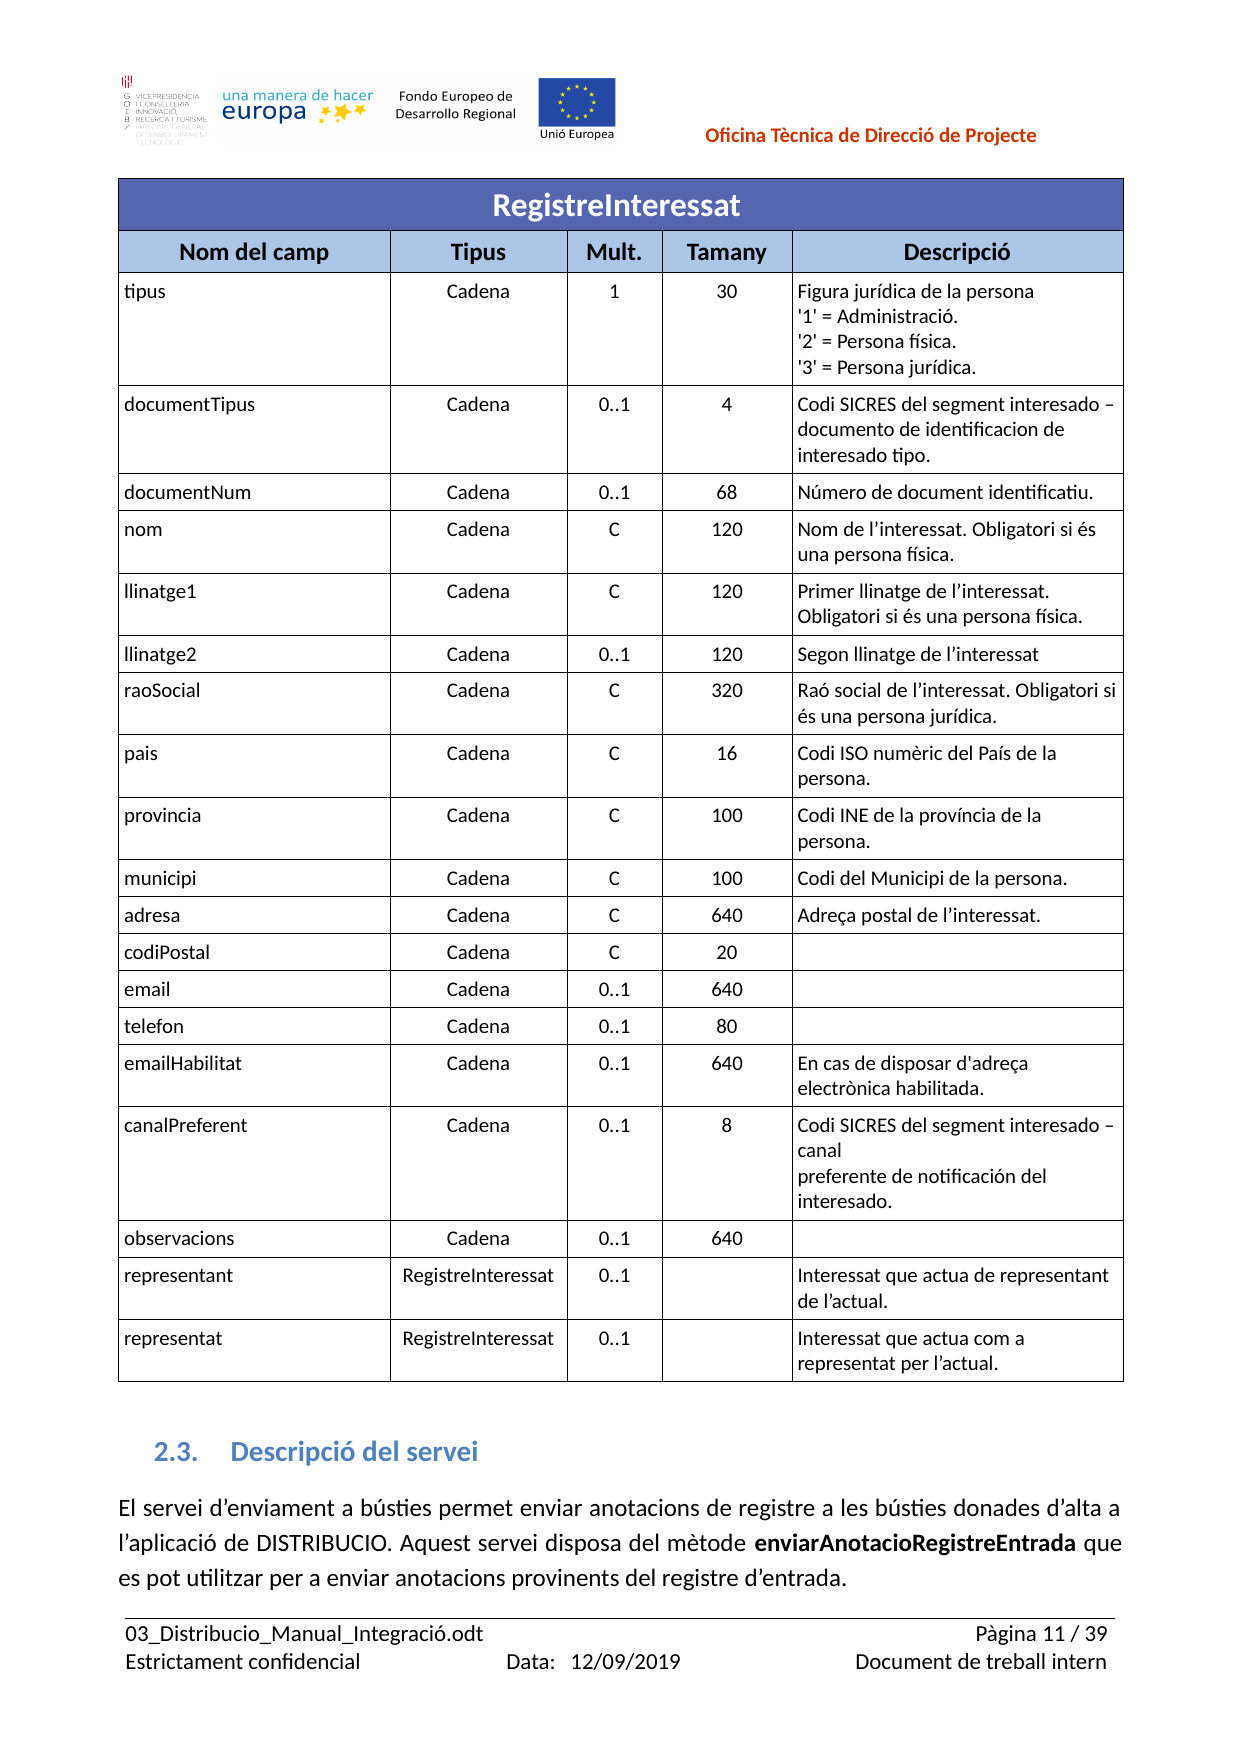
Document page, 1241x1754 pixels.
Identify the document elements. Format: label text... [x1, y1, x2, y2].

table_cell provincia [119, 798, 390, 859]
picture [118, 73, 213, 147]
table_cell canalPreferent [119, 1107, 390, 1219]
table_cell llinatge2 [119, 636, 390, 672]
table_cell llinatge1 [119, 574, 390, 635]
table_cell 640 [663, 1045, 792, 1106]
table_cell Adreça postal de l’interessat. [793, 897, 1123, 933]
table_cell 68 [663, 474, 792, 510]
table_cell Descripció [793, 231, 1123, 272]
table_cell Segon llinatge de l’interessat [793, 636, 1123, 672]
table_cell 0..1 [568, 1045, 662, 1106]
table_cell Interessat que actua de representant de l’actual. [793, 1258, 1123, 1319]
picture [219, 73, 621, 147]
table_cell [663, 1320, 792, 1381]
table_cell Número de document identificatiu. [793, 474, 1123, 510]
table_cell municipi [119, 860, 390, 896]
table_cell 100 [663, 798, 792, 859]
table_cell Cadena [391, 934, 567, 970]
table_cell Figura jurídica de la persona '1' = Administració. '2' = Persona física. '3' = Persona jurídica. [793, 273, 1123, 385]
table_cell C [568, 934, 662, 970]
table_cell 4 [663, 386, 792, 473]
table_cell C [568, 798, 662, 859]
table_cell 8 [663, 1107, 792, 1219]
table_cell Mult. [568, 231, 662, 272]
table_cell documentNum [119, 474, 390, 510]
table_cell 0..1 [568, 1221, 662, 1257]
table_cell 100 [663, 860, 792, 896]
table_cell En cas de disposar d'adreça electrònica habilitada. [793, 1045, 1123, 1106]
table_cell 120 [663, 574, 792, 635]
table_cell 0..1 [568, 386, 662, 473]
table_cell Cadena [391, 273, 567, 385]
table_cell Cadena [391, 798, 567, 859]
table_cell Raó social de l’interessat. Obligatori si és una persona jurídica. [793, 673, 1123, 734]
table_cell Cadena [391, 474, 567, 510]
table_cell 0..1 [568, 1258, 662, 1319]
table_cell 120 [663, 511, 792, 572]
table_cell Tamany [663, 231, 792, 272]
table_cell Cadena [391, 511, 567, 572]
table_cell observacions [119, 1221, 390, 1257]
table_header RegistreInteressat [119, 179, 1123, 230]
table_cell Codi SICRES del segment interesado – documento de identificacion de interesado tipo. [793, 386, 1123, 473]
table_cell codiPostal [119, 934, 390, 970]
table_cell adresa [119, 897, 390, 933]
table_cell raoSocial [119, 673, 390, 734]
table_cell C [568, 574, 662, 635]
table_cell 20 [663, 934, 792, 970]
table_cell [793, 934, 1123, 970]
table_cell Nom del camp [119, 231, 390, 272]
table_cell 16 [663, 735, 792, 797]
table_cell Cadena [391, 636, 567, 672]
table_cell tipus [119, 273, 390, 385]
table_cell 0..1 [568, 1008, 662, 1044]
table_cell Cadena [391, 1221, 567, 1257]
text El servei d’enviament a bústies permet enviar anotacions de registre a les bústies donades d’alta a l’aplicació de DISTRIBUCIO. Aquest servei disposa del mètode enviarAnotacioRegistreEntrada que es pot utilitzar per a enviar anotacions provinents del registre d’entrada. [118, 1492, 1122, 1592]
table_cell 640 [663, 971, 792, 1007]
table_cell Cadena [391, 673, 567, 734]
table_cell 640 [663, 897, 792, 933]
table_cell emailHabilitat [119, 1045, 390, 1106]
table_cell 0..1 [568, 1107, 662, 1219]
table_cell Codi SICRES del segment interesado – canal preferente de notificación del interesado. [793, 1107, 1123, 1219]
table_cell C [568, 897, 662, 933]
table_cell Cadena [391, 386, 567, 473]
table_cell telefon [119, 1008, 390, 1044]
table_cell 30 [663, 273, 792, 385]
table_cell Tipus [391, 231, 567, 272]
table_cell representat [119, 1320, 390, 1381]
table_cell RegistreInteressat [391, 1320, 567, 1381]
table_cell Codi del Municipi de la persona. [793, 860, 1123, 896]
table_cell 640 [663, 1221, 792, 1257]
table_cell 320 [663, 673, 792, 734]
table_cell Cadena [391, 735, 567, 797]
table_cell 0..1 [568, 1320, 662, 1381]
table_cell 0..1 [568, 636, 662, 672]
table_cell Cadena [391, 897, 567, 933]
table_cell 0..1 [568, 474, 662, 510]
table_cell Cadena [391, 1008, 567, 1044]
table_cell RegistreInteressat [391, 1258, 567, 1319]
table_cell representant [119, 1258, 390, 1319]
table_cell Nom de l’interessat. Obligatori si és una persona física. [793, 511, 1123, 572]
table_cell Codi ISO numèric del País de la persona. [793, 735, 1123, 797]
table_cell C [568, 735, 662, 797]
table_cell Cadena [391, 860, 567, 896]
table_cell [663, 1258, 792, 1319]
table_cell Cadena [391, 574, 567, 635]
table_cell Codi INE de la província de la persona. [793, 798, 1123, 859]
table_cell 120 [663, 636, 792, 672]
table_cell [793, 1221, 1123, 1257]
table_cell Cadena [391, 971, 567, 1007]
table_cell [793, 971, 1123, 1007]
table_cell pais [119, 735, 390, 797]
table_cell 80 [663, 1008, 792, 1044]
table_cell Interessat que actua com a representat per l’actual. [793, 1320, 1123, 1381]
table_cell C [568, 511, 662, 572]
subtitle Descripció del servei [153, 1433, 1122, 1468]
table_cell documentTipus [119, 386, 390, 473]
table_cell nom [119, 511, 390, 572]
table_cell Cadena [391, 1045, 567, 1106]
table_cell Cadena [391, 1107, 567, 1219]
table_cell email [119, 971, 390, 1007]
table_cell 1 [568, 273, 662, 385]
table_cell 0..1 [568, 971, 662, 1007]
table_cell C [568, 673, 662, 734]
table_cell [793, 1008, 1123, 1044]
table_cell Primer llinatge de l’interessat. Obligatori si és una persona física. [793, 574, 1123, 635]
table_cell C [568, 860, 662, 896]
